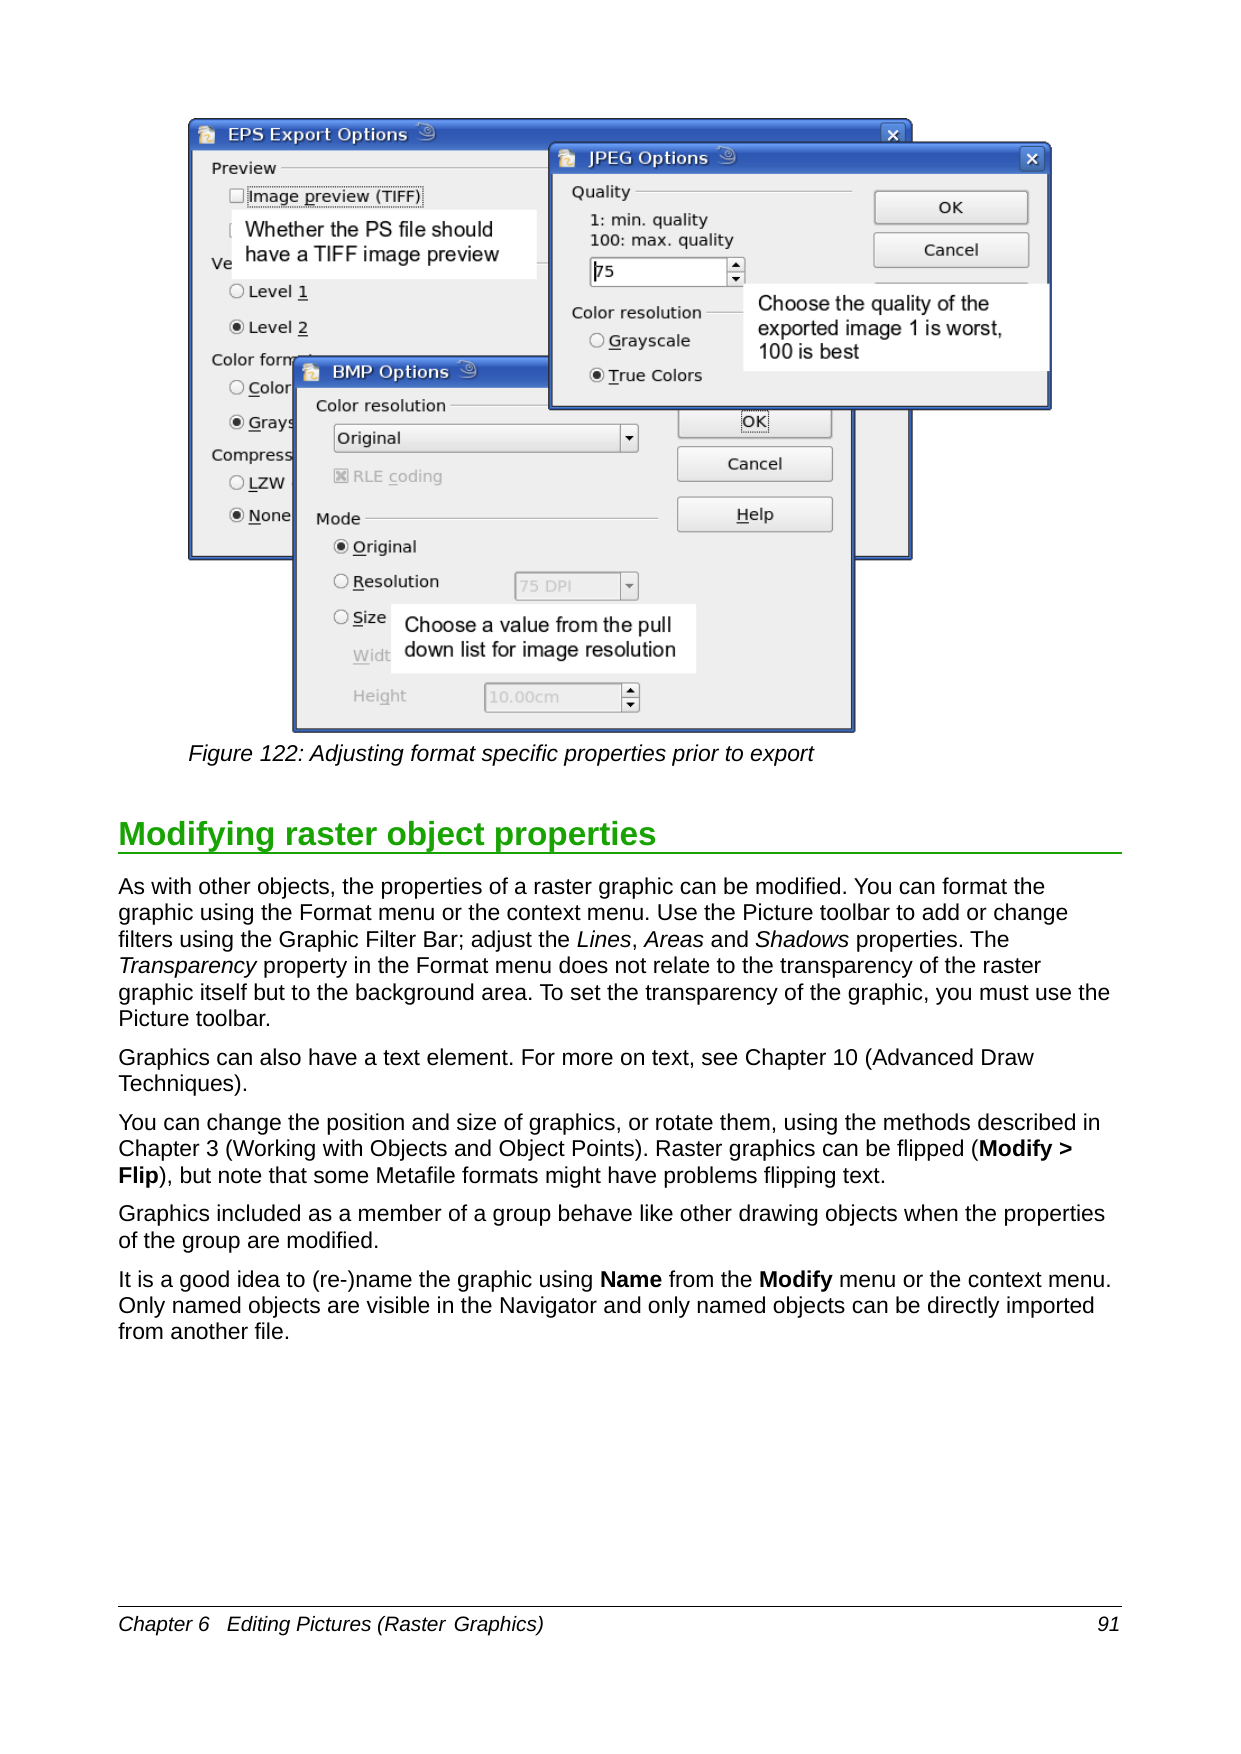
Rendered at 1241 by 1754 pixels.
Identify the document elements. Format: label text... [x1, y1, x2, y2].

text Graphics included as a member of a group behave like other drawing objects when the properties of the group are modified. [118, 1200, 1122, 1253]
text Graphics can also have a text element. For more on text, see Chapter 10 (Advanced Draw Techniques). [118, 1044, 1122, 1096]
picture [188, 118, 1053, 734]
text Figure 122: Adjusting format specific properties prior to export [188, 740, 1052, 766]
subtitle Modifying raster object properties [118, 814, 1122, 852]
text As with other objects, the properties of a raster graphic can be modified. You can format the graphic using the Format menu or the context menu. Use the Picture toolbar to add or change filters using the Graphic Filter Bar; adjust the Lines, Areas and Shadows properties. The Transparency property in the Format menu does not relate to the transparency of the raster graphic itself but to the background area. To set the transparency of the graphic, you must use the Picture toolbar. [118, 873, 1122, 1031]
text It is a good idea to (re-)name the graphic using Name from the Modify menu or the context menu. Only named objects are visible in the Navigator and only named objects can be directly imported from another file. [118, 1266, 1122, 1345]
text You can change the position and size of graphics, or rotate them, using the methods described in Chapter 3 (Working with Objects and Object Points). Raster graphics can be flipped (Modify > Flip), but note that some Metafile formats might have problems flipping text. [118, 1109, 1122, 1188]
